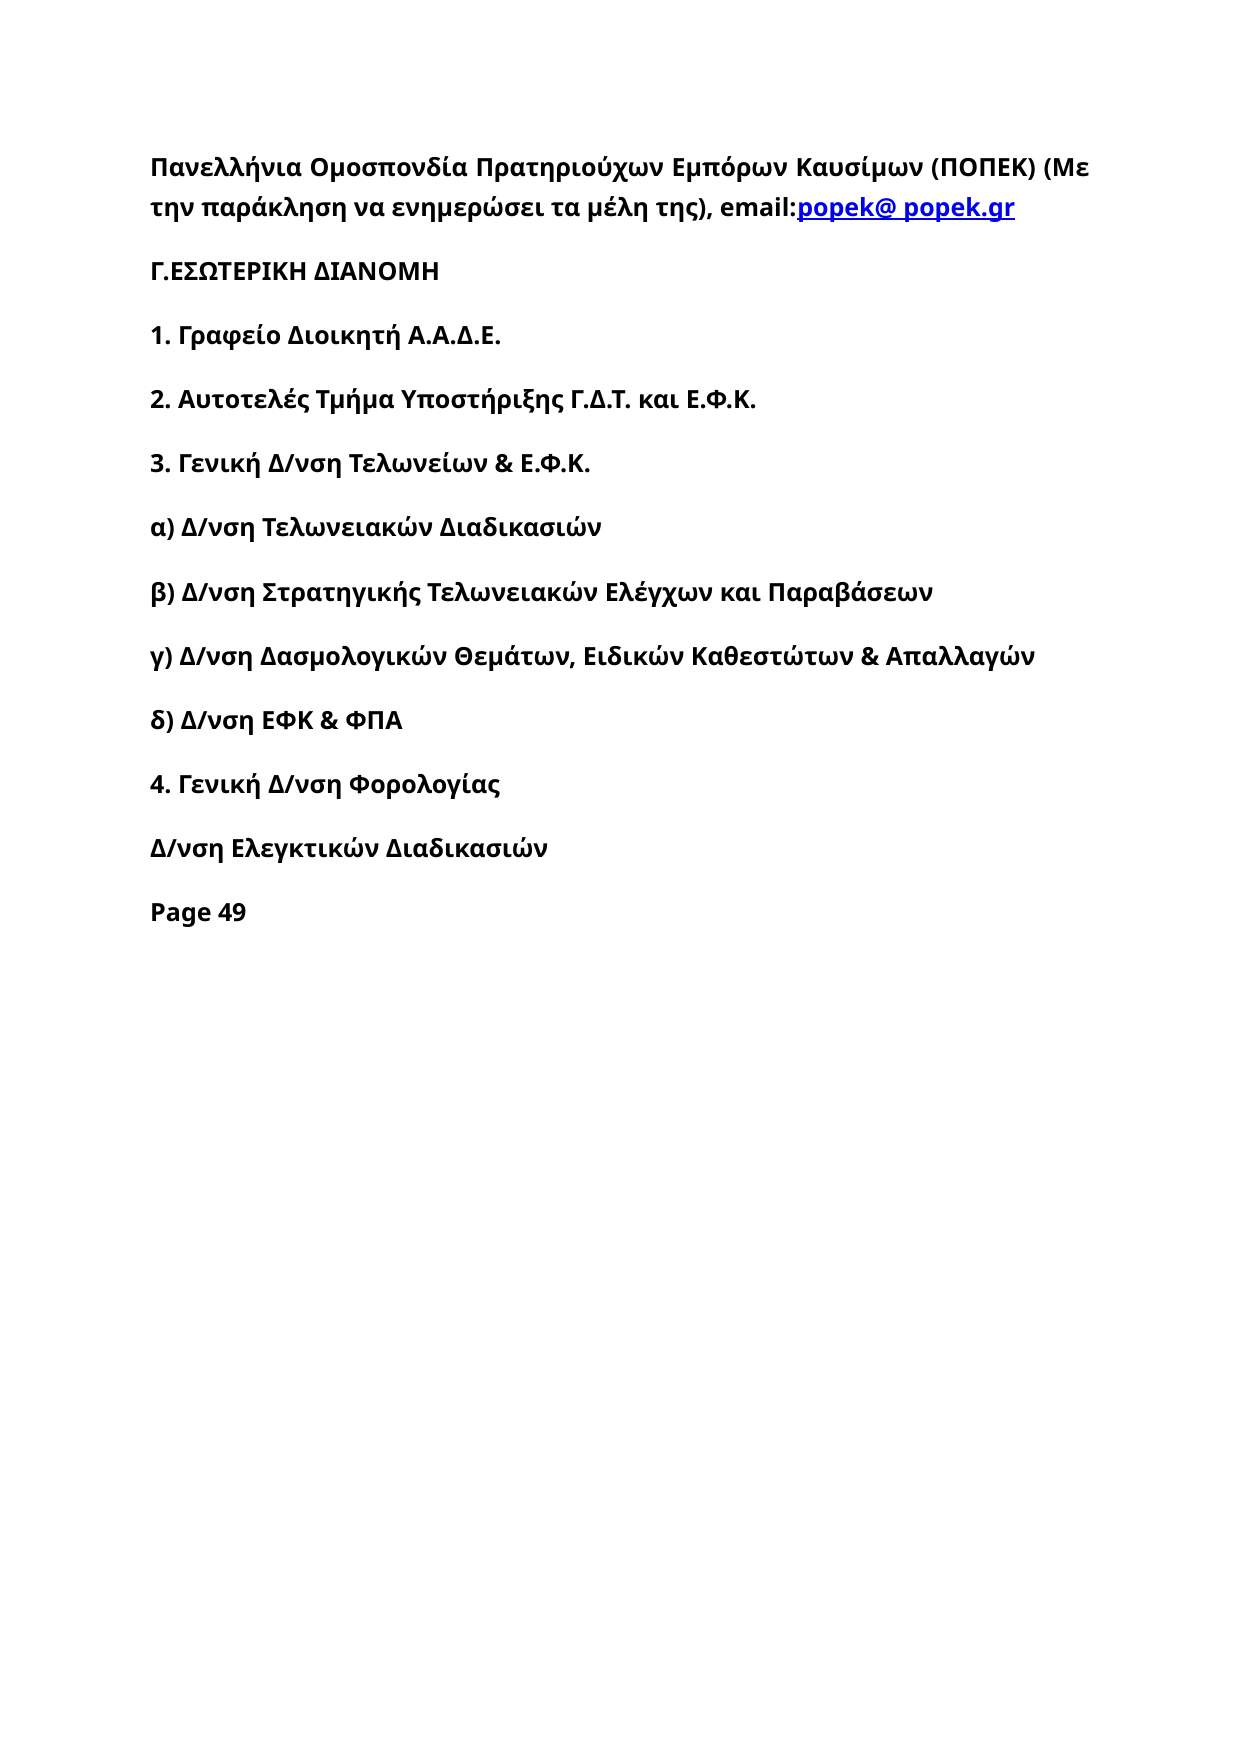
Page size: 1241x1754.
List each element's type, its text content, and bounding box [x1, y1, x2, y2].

text β) Δ/νση Στρατηγικής Τελωνειακών Ελέγχων και Παραβάσεων [150, 574, 1090, 608]
text α) Δ/νση Τελωνειακών Διαδικασιών [150, 510, 1090, 544]
text δ) Δ/νση ΕΦΚ & ΦΠΑ [150, 702, 1090, 737]
text Γ.ΕΣΩΤΕΡΙΚΗ ΔΙΑΝΟΜΗ [150, 253, 1090, 287]
text 4. Γενική Δ/νση Φορολογίας [150, 767, 1090, 801]
text Page 49 [150, 895, 1090, 929]
text Δ/νση Ελεγκτικών Διαδικασιών [150, 831, 1090, 865]
text 3. Γενική Δ/νση Τελωνείων & Ε.Φ.Κ. [150, 446, 1090, 480]
text 1. Γραφείο Διοικητή Α.Α.Δ.Ε. [150, 317, 1090, 352]
text 2. Αυτοτελές Τμήμα Υποστήριξης Γ.Δ.Τ. και Ε.Φ.Κ. [150, 382, 1090, 416]
text γ) Δ/νση Δασμολογικών Θεμάτων, Ειδικών Καθεστώτων & Απαλλαγών [150, 638, 1090, 672]
text Πανελλήνια Ομοσπονδία Πρατηριούχων Εμπόρων Καυσίμων (ΠΟΠΕΚ) (Με την παράκληση να ενημερώσει τα μέλη της), email:popek@ popek.gr [150, 150, 1090, 223]
